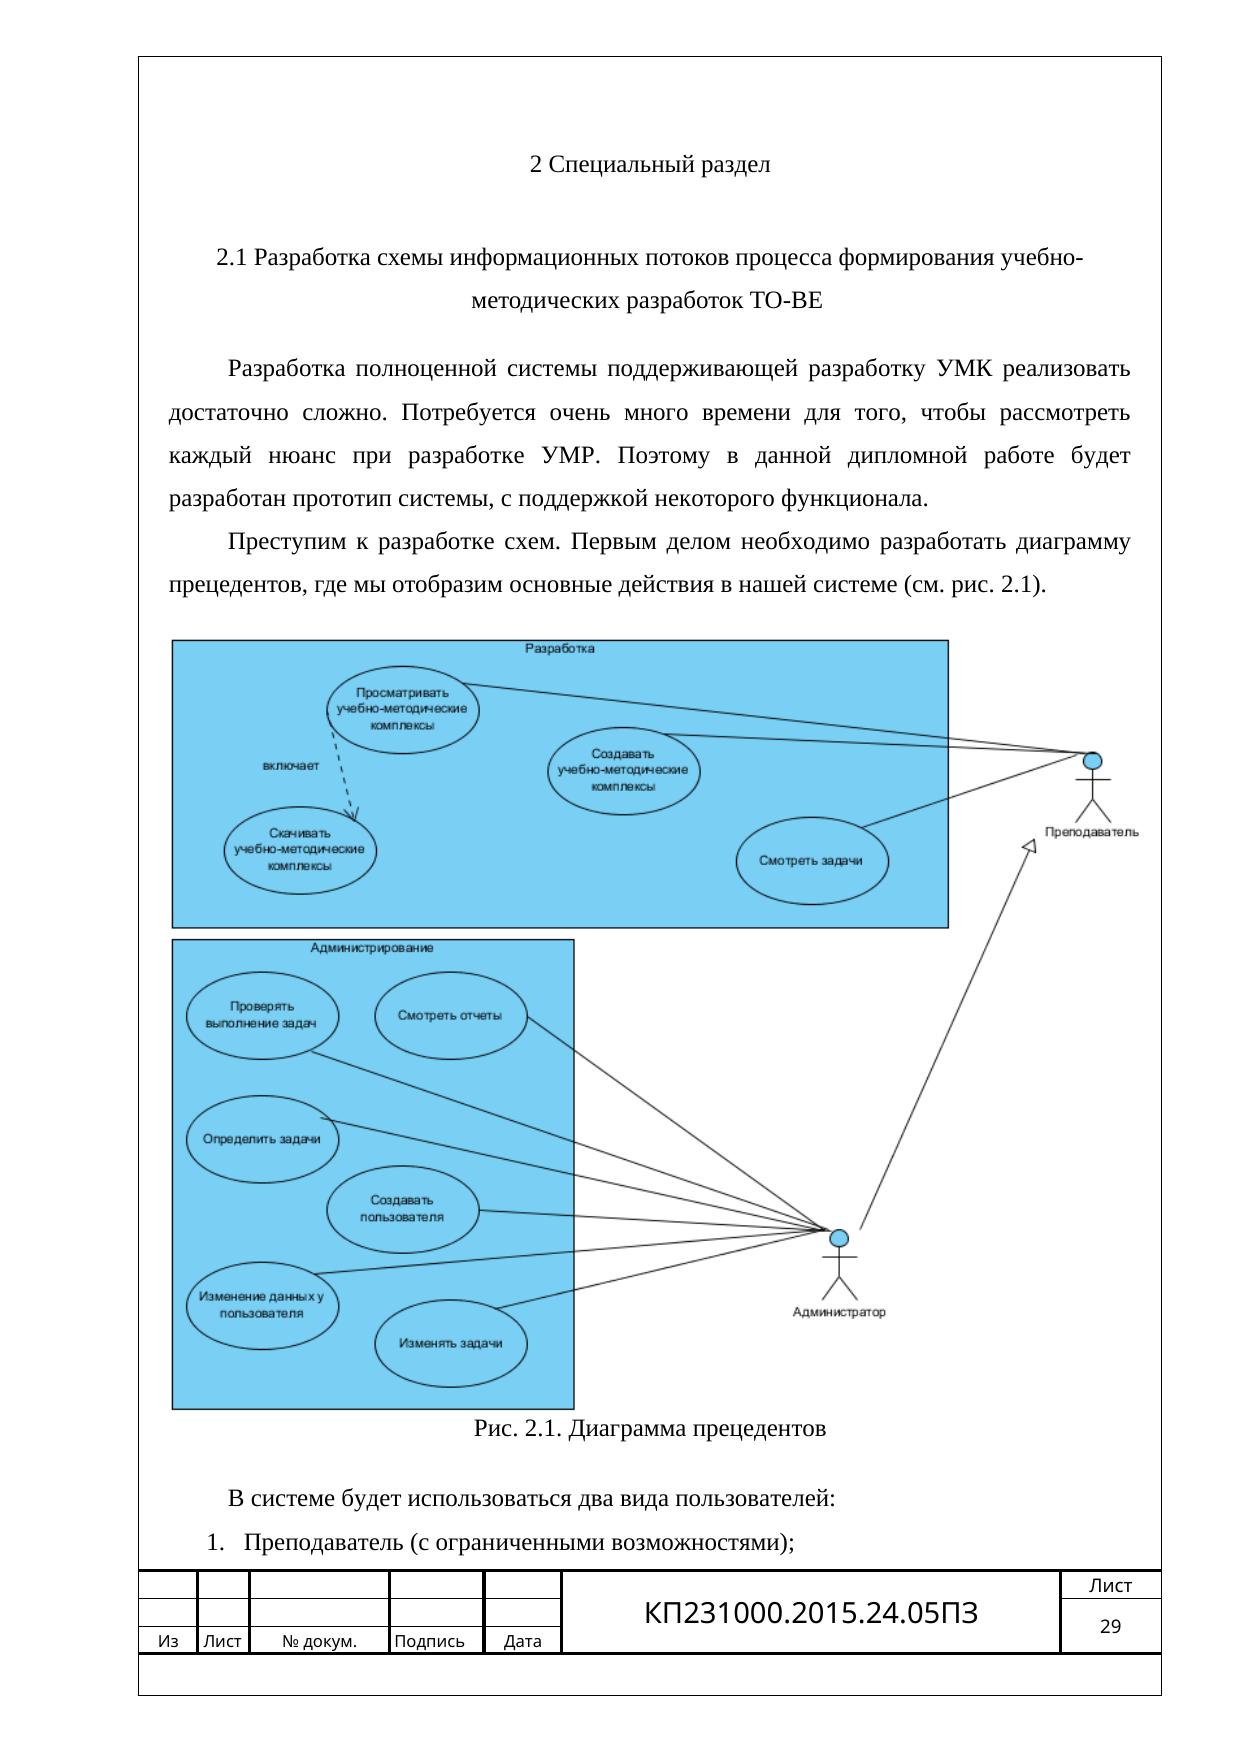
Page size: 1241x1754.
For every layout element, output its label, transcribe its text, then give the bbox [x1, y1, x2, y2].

text Преступим к разработке схем. Первым делом необходимо разработать диаграмму прецедентов, где мы отобразим основные действия в нашей системе (см. рис. 2.1). [168, 526, 1132, 598]
text Рис. 2.1. Диаграмма прецедентов [168, 1414, 1132, 1442]
text Разработка полноценной системы поддерживающей разработку УМК реализовать достаточно сложно. Потребуется очень много времени для того, чтобы рассмотреть каждый нюанс при разработке УМР. Поэтому в данной дипломной работе будет разработан прототип системы, с поддержкой некоторого функционала. [168, 353, 1132, 512]
picture [168, 637, 1148, 1414]
subtitle 2.1 Разработка схемы информационных потоков процесса формирования учебно-методических разработок TO-BE [168, 242, 1132, 314]
text В системе будет использоваться два вида пользователей: [168, 1483, 1132, 1512]
list Преподаватель (с ограниченными возможностями); [206, 1527, 1132, 1555]
subtitle 2 Специальный раздел [168, 149, 1132, 178]
